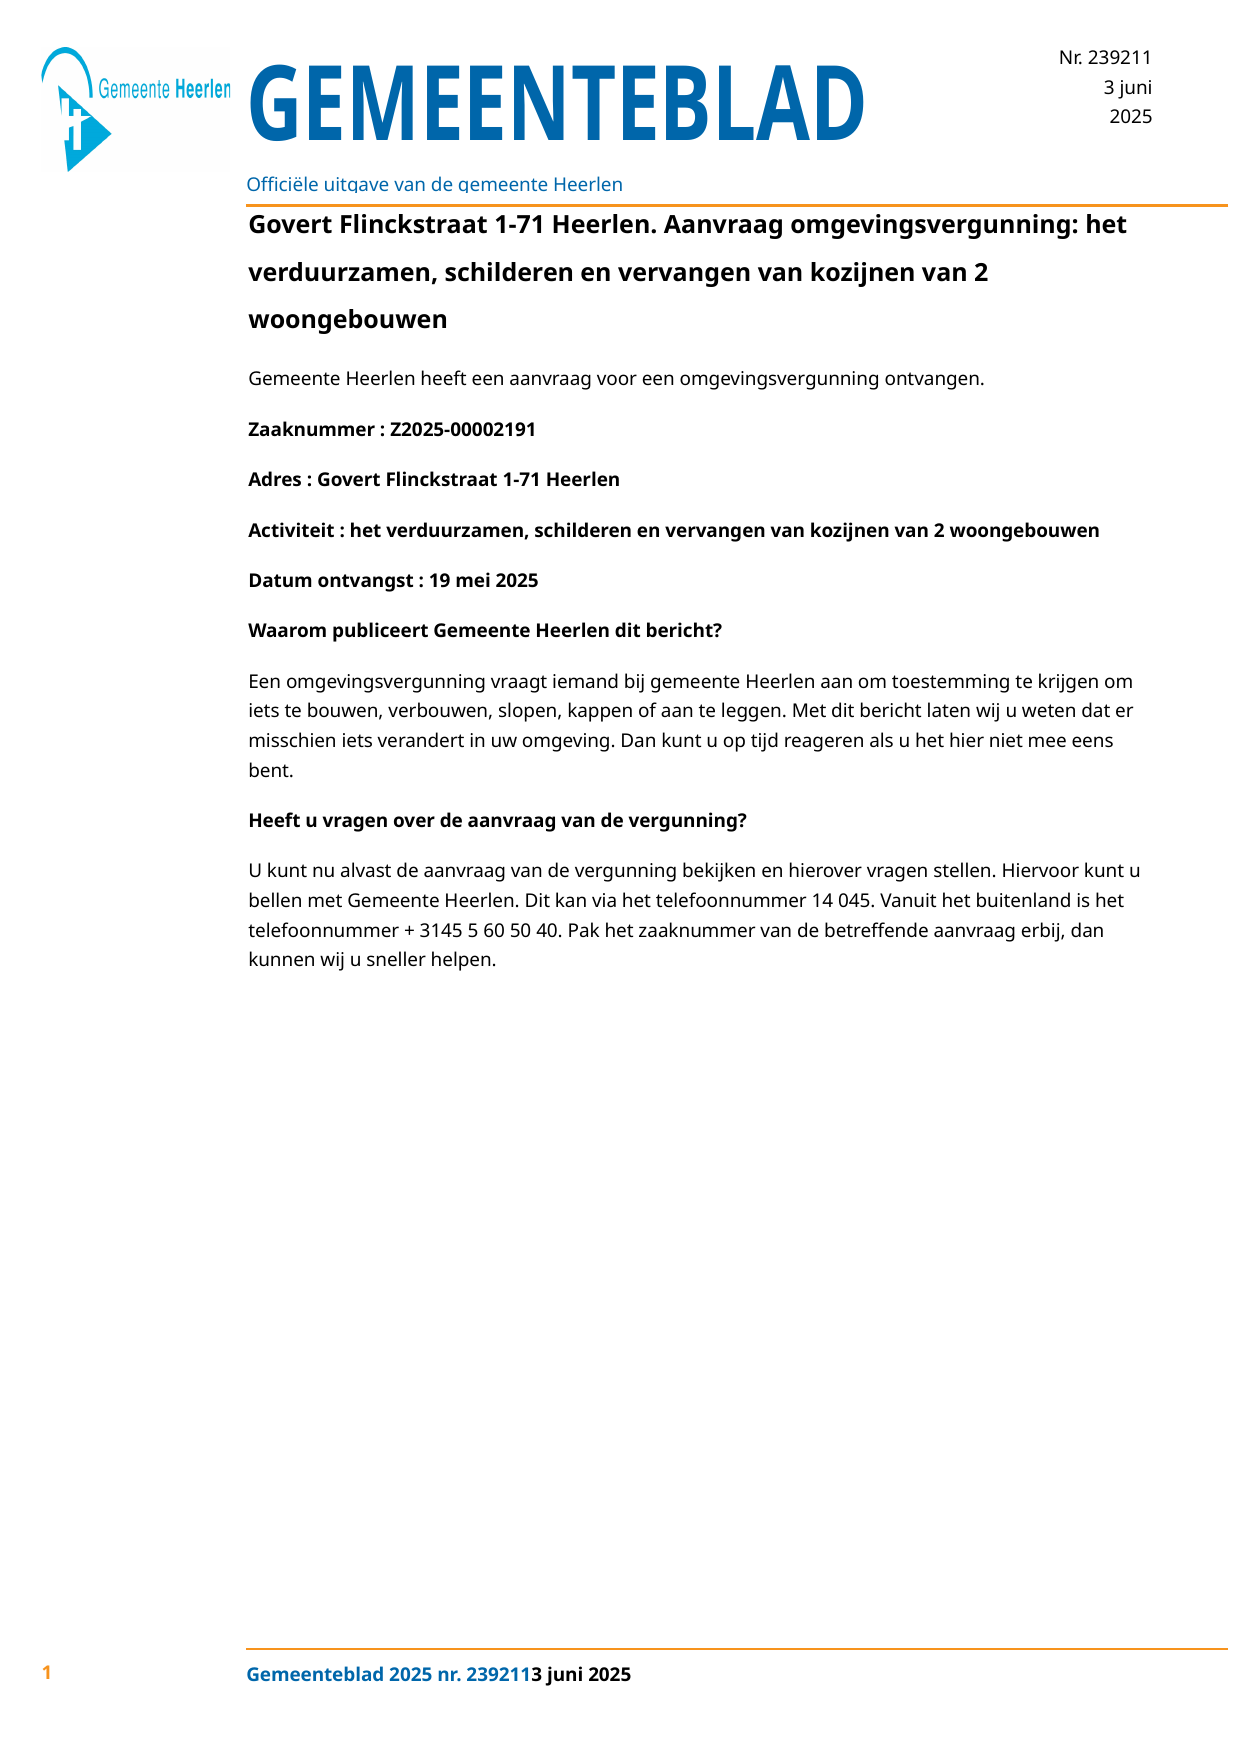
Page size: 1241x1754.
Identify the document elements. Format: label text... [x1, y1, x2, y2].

text Waarom publiceert Gemeente Heerlen dit bericht? [248, 618, 1152, 643]
text Datum ontvangst : 19 mei 2025 [248, 567, 1152, 593]
text U kunt nu alvast de aanvraag van de vergunning bekijken en hierover vragen stellen. Hiervoor kunt u bellen met Gemeente Heerlen. Dit kan via het telefoonnummer 14 045. Vanuit het buitenland is het telefoonnummer + 3145 5 60 50 40. Pak het zaaknummer van de betreffende aanvraag erbij, dan kunnen wij u sneller helpen. [248, 858, 1152, 972]
text Activiteit : het verduurzamen, schilderen en vervangen van kozijnen van 2 woongebouwen [248, 517, 1152, 542]
picture [41, 47, 231, 172]
text Een omgevingsvergunning vraagt iemand bij gemeente Heerlen aan om toestemming te krijgen om iets te bouwen, verbouwen, slopen, kappen of aan te leggen. Met dit bericht laten wij u weten dat er misschien iets verandert in uw omgeving. Dan kunt u op tijd reageren als u het hier niet mee eens bent. [248, 668, 1152, 782]
text Gemeente Heerlen heeft een aanvraag voor een omgevingsvergunning ontvangen. [248, 366, 1152, 391]
text Heeft u vragen over de aanvraag van de vergunning? [248, 807, 1152, 833]
text Adres : Govert Flinckstraat 1-71 Heerlen [248, 466, 1152, 492]
text Govert Flinckstraat 1-71 Heerlen. Aanvraag omgevingsvergunning: het verduurzamen, schilderen en vervangen van kozijnen van 2 woongebouwen [248, 207, 1152, 336]
picture [41, 47, 59, 70]
text Zaaknummer : Z2025-00002191 [248, 416, 1152, 442]
